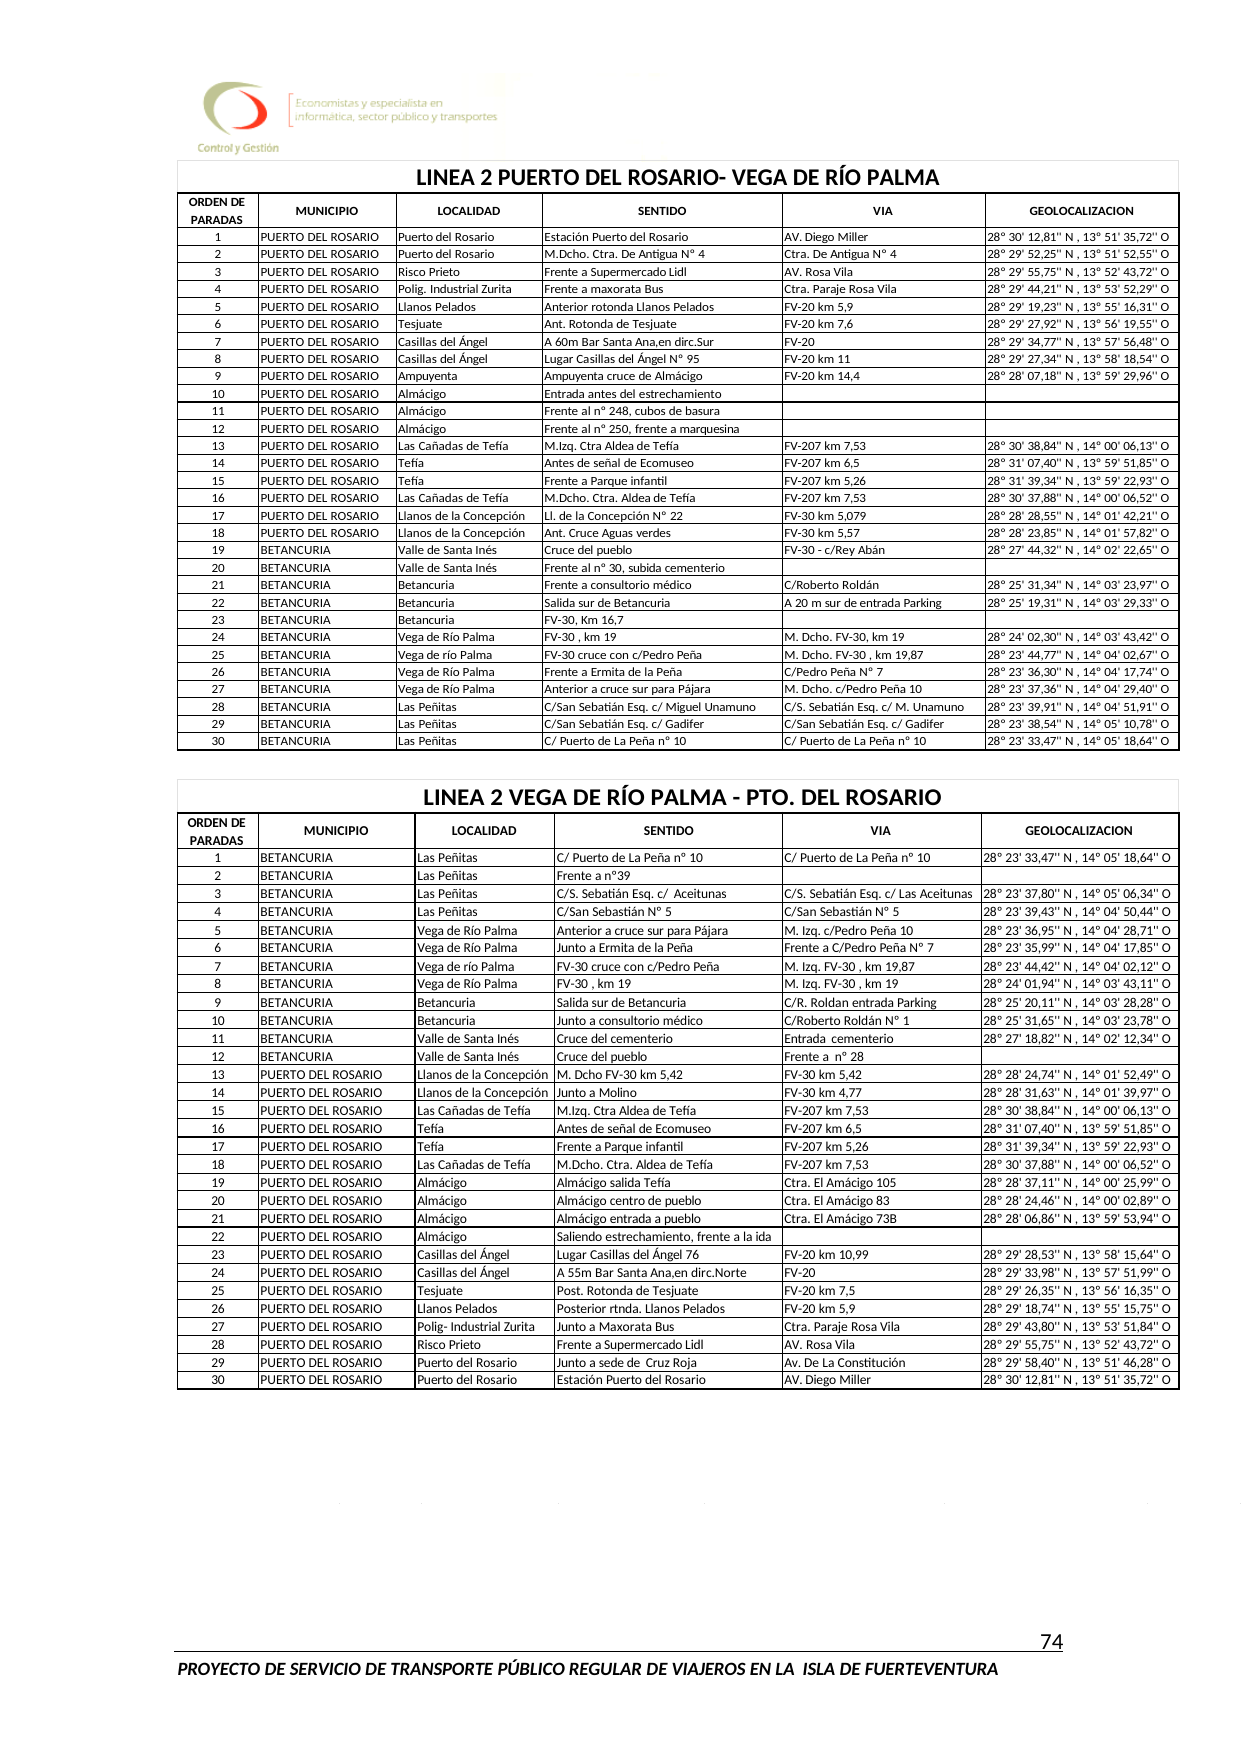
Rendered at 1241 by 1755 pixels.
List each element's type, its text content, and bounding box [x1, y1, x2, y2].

table_cell Cruce del cementerio [555, 1029, 782, 1046]
table_cell Anterior a cruce sur para Pájara [555, 921, 782, 938]
table_cell FV-20 km 11 [783, 350, 985, 367]
table_cell 2 [178, 246, 258, 262]
table_cell Antes de señal de Ecomuseo [543, 455, 782, 471]
table_cell FV-30 - c/Rey Abán [783, 542, 985, 558]
table_cell 28º 28' 31,63'' N , 14º 01' 39,97'' O [982, 1083, 1178, 1100]
table_cell FV-30 km 4,77 [783, 1083, 981, 1100]
table_cell PUERTO DEL ROSARIO [259, 1318, 414, 1334]
table_cell BETANCURIA [259, 921, 414, 938]
table_cell Vega de Río Palma [397, 681, 542, 697]
table_cell M. Dcho. c/Pedro Peña 10 [783, 681, 985, 697]
table_cell C/Roberto Roldán Nº 1 [783, 1011, 981, 1028]
table_cell 28º 29' 55,75'' N , 13º 52' 43,72'' O [986, 263, 1178, 279]
table_cell 28º 24' 02,30'' N , 14º 03' 43,42'' O [986, 629, 1178, 645]
table_cell [982, 1228, 1178, 1244]
table_cell Vega de Río Palma [416, 975, 554, 992]
table_cell 24 [178, 1264, 258, 1281]
table_cell 28º 23' 39,91'' N , 14º 04' 51,91'' O [986, 698, 1178, 714]
table_cell Llanos de la Concepción [397, 507, 542, 523]
table_cell 29 [178, 716, 258, 732]
table_cell PUERTO DEL ROSARIO [259, 246, 396, 262]
table_cell [986, 559, 1178, 575]
table_cell [982, 867, 1178, 884]
table_cell Ant. Rotonda de Tesjuate [543, 315, 782, 332]
table_cell Ctra. De Antigua Nº 4 [783, 246, 985, 262]
table_cell LOCALIDAD [397, 194, 542, 227]
table_cell 29 [178, 1354, 258, 1371]
table_cell PUERTO DEL ROSARIO [259, 1228, 414, 1244]
table_cell Risco Prieto [416, 1336, 554, 1353]
table_cell M. Dcho FV-30 km 5,42 [555, 1065, 782, 1082]
table_cell Polig- Industrial Zurita [416, 1318, 554, 1334]
table_cell SENTIDO [555, 814, 782, 848]
table_cell 28º 29' 34,77'' N , 13º 57' 56,48'' O [986, 333, 1178, 349]
table_cell BETANCURIA [259, 975, 414, 992]
table_cell FV-20 km 7,5 [783, 1282, 981, 1298]
table_cell Ll. de la Concepción Nº 22 [543, 507, 782, 523]
table_cell 28º 29' 33,98'' N , 13º 57' 51,99'' O [982, 1264, 1178, 1281]
table_cell 23 [178, 611, 258, 627]
table_cell 12 [178, 420, 258, 436]
table_cell BETANCURIA [259, 698, 396, 714]
table_cell 17 [178, 507, 258, 523]
table_cell 28º 31' 07,40'' N , 13º 59' 51,85'' O [982, 1119, 1178, 1136]
table_cell Frente a Supermercado Lidl [555, 1336, 782, 1353]
table_cell PUERTO DEL ROSARIO [259, 1174, 414, 1190]
table_cell Las Peñitas [416, 849, 554, 866]
table_cell PUERTO DEL ROSARIO [259, 1354, 414, 1371]
table_cell Llanos Pelados [397, 298, 542, 314]
table_cell 24 [178, 629, 258, 645]
table_cell Vega de Río Palma [397, 663, 542, 680]
table_cell AV. Diego Miller [783, 228, 985, 245]
table_cell Frente al nº 30, subida cementerio [543, 559, 782, 575]
table_cell 16 [178, 489, 258, 506]
table_cell C/Pedro Peña Nº 7 [783, 663, 985, 680]
table_cell BETANCURIA [259, 903, 414, 920]
table_cell 9 [178, 368, 258, 384]
table_cell 28º 30' 12,81'' N , 13º 51' 35,72'' O [986, 228, 1178, 245]
table_cell Frente a Supermercado Lidl [543, 263, 782, 279]
table_cell 28º 23' 44,42'' N , 14º 04' 02,12'' O [982, 957, 1178, 974]
table_cell Anterior a cruce sur para Pájara [543, 681, 782, 697]
table_cell PUERTO DEL ROSARIO [259, 1372, 414, 1388]
table_cell BETANCURIA [259, 1011, 414, 1028]
table_cell M. Izq. FV-30 , km 19,87 [783, 957, 981, 974]
table_cell BETANCURIA [259, 542, 396, 558]
table_cell Posterior rtnda. Llanos Pelados [555, 1300, 782, 1317]
table_cell PUERTO DEL ROSARIO [259, 263, 396, 279]
table_cell 18 [178, 1155, 258, 1172]
table_cell FV-207 km 7,53 [783, 437, 985, 453]
table_cell 28º 24' 01,94'' N , 14º 03' 43,11'' O [982, 975, 1178, 992]
table_cell FV-20 [783, 1264, 981, 1281]
table_cell PUERTO DEL ROSARIO [259, 1065, 414, 1082]
table_cell FV-30 km 5,079 [783, 507, 985, 523]
table_cell 28º 23' 36,95'' N , 14º 04' 28,71'' O [982, 921, 1178, 938]
table_cell FV-207 km 7,53 [783, 1155, 981, 1172]
table_cell Ampuyenta [397, 368, 542, 384]
table_cell 28º 30' 38,84'' N , 14º 00' 06,13'' O [982, 1101, 1178, 1118]
table_cell FV-20 km 14,4 [783, 368, 985, 384]
table_cell [783, 559, 985, 575]
table_cell M.Izq. Ctra Aldea de Tefía [555, 1101, 782, 1118]
table_cell 28º 28' 07,18'' N , 13º 59' 29,96'' O [986, 368, 1178, 384]
table_cell PUERTO DEL ROSARIO [259, 472, 396, 488]
table_cell 28º 29' 18,74'' N , 13º 55' 15,75'' O [982, 1300, 1178, 1317]
table_cell Ctra. Paraje Rosa Vila [783, 281, 985, 297]
table_cell 28º 27' 18,82'' N , 14º 02' 12,34'' O [982, 1029, 1178, 1046]
table_cell FV-20 km 5,9 [783, 1300, 981, 1317]
table_cell Puerto del Rosario [397, 246, 542, 262]
table_cell Junto a consultorio médico [555, 1011, 782, 1028]
table_cell FV-207 km 7,53 [783, 489, 985, 506]
table_cell PUERTO DEL ROSARIO [259, 1119, 414, 1136]
table_cell PUERTO DEL ROSARIO [259, 1101, 414, 1118]
table_cell Las Peñitas [416, 867, 554, 884]
table_cell Puerto del Rosario [416, 1354, 554, 1371]
table_cell PUERTO DEL ROSARIO [259, 315, 396, 332]
table_cell Estación Puerto del Rosario [543, 228, 782, 245]
table_cell BETANCURIA [259, 559, 396, 575]
table_cell VIA [783, 194, 985, 227]
table_cell Casillas del Ángel [397, 333, 542, 349]
table_cell PUERTO DEL ROSARIO [259, 1138, 414, 1154]
table_cell 5 [178, 298, 258, 314]
table_cell Junto a sede de Cruz Roja [555, 1354, 782, 1371]
table_cell Almácigo [397, 385, 542, 401]
table_cell BETANCURIA [259, 957, 414, 974]
table_cell Estación Puerto del Rosario [555, 1372, 782, 1388]
table_cell PUERTO DEL ROSARIO [259, 403, 396, 419]
table_cell Ctra. El Amácigo 105 [783, 1174, 981, 1190]
table_cell 28º 29' 58,40'' N , 13º 51' 46,28'' O [982, 1354, 1178, 1371]
table_cell 14 [178, 1083, 258, 1100]
table_cell 28º 25' 31,65'' N , 14º 03' 23,78'' O [982, 1011, 1178, 1028]
table_cell Tesjuate [416, 1282, 554, 1298]
table_cell 21 [178, 1210, 258, 1226]
table_cell Betancuria [397, 576, 542, 593]
table_cell FV-30 cruce con c/Pedro Peña [555, 957, 782, 974]
table_cell M. Dcho. FV-30 , km 19,87 [783, 646, 985, 662]
table_cell [986, 611, 1178, 627]
table_cell 28º 25' 31,34'' N , 14º 03' 23,97'' O [986, 576, 1178, 593]
table_cell Llanos de la Concepción [416, 1065, 554, 1082]
table_cell PUERTO DEL ROSARIO [259, 1155, 414, 1172]
table_cell M.Dcho. Ctra. Aldea de Tefía [555, 1155, 782, 1172]
table_cell FV-30, Km 16,7 [543, 611, 782, 627]
table_cell C/San Sebatián Esq. c/ Gadifer [543, 716, 782, 732]
table_cell [783, 420, 985, 436]
table_cell Antes de señal de Ecomuseo [555, 1119, 782, 1136]
table_cell Vega de Río Palma [416, 921, 554, 938]
table_cell PUERTO DEL ROSARIO [259, 1083, 414, 1100]
table_cell Tefía [416, 1119, 554, 1136]
table_cell 28º 28' 06,86'' N , 13º 59' 53,94'' O [982, 1210, 1178, 1226]
table_cell 28º 29' 28,53'' N , 13º 58' 15,64'' O [982, 1246, 1178, 1262]
table_cell 28º 29' 19,23'' N , 13º 55' 16,31'' O [986, 298, 1178, 314]
table_cell 13 [178, 1065, 258, 1082]
table_cell BETANCURIA [259, 867, 414, 884]
table_cell BETANCURIA [259, 716, 396, 732]
table_cell Llanos de la Concepción [397, 524, 542, 541]
table_cell [783, 1228, 981, 1244]
table_cell [986, 420, 1178, 436]
table_cell M. Izq. FV-30 , km 19 [783, 975, 981, 992]
table_cell 18 [178, 524, 258, 541]
table_cell PUERTO DEL ROSARIO [259, 489, 396, 506]
table_cell 28º 25' 19,31'' N , 14º 03' 29,33'' O [986, 594, 1178, 610]
table_cell AV. Rosa Vila [783, 263, 985, 279]
table_cell 28º 23' 36,30'' N , 14º 04' 17,74'' O [986, 663, 1178, 680]
table_cell PUERTO DEL ROSARIO [259, 228, 396, 245]
table_cell [783, 611, 985, 627]
table_cell Las Peñitas [416, 903, 554, 920]
table_cell 1 [178, 849, 258, 866]
table_cell 28º 29' 43,80'' N , 13º 53' 51,84'' O [982, 1318, 1178, 1334]
table_cell FV-30 cruce con c/Pedro Peña [543, 646, 782, 662]
table_cell BETANCURIA [259, 993, 414, 1010]
table_cell 28º 27' 44,32'' N , 14º 02' 22,65'' O [986, 542, 1178, 558]
table_cell PUERTO DEL ROSARIO [259, 437, 396, 453]
table_cell PUERTO DEL ROSARIO [259, 298, 396, 314]
table_cell BETANCURIA [259, 611, 396, 627]
table_cell Las Cañadas de Tefía [416, 1101, 554, 1118]
table_cell M. Dcho. FV-30, km 19 [783, 629, 985, 645]
table_cell C/ Puerto de La Peña nº 10 [783, 733, 985, 749]
table_cell Salida sur de Betancuria [543, 594, 782, 610]
table_cell Casillas del Ángel [416, 1246, 554, 1262]
table_cell Cruce del pueblo [555, 1047, 782, 1064]
table_cell C/San Sebastián Nº 5 [783, 903, 981, 920]
table_cell FV-207 km 6,5 [783, 455, 985, 471]
table_cell 15 [178, 472, 258, 488]
table_cell 28º 28' 24,74'' N , 14º 01' 52,49'' O [982, 1065, 1178, 1082]
table_cell PUERTO DEL ROSARIO [259, 455, 396, 471]
table_cell Frente a C/Pedro Peña Nº 7 [783, 939, 981, 956]
table_cell Vega de río Palma [416, 957, 554, 974]
table_cell 28º 29' 26,35'' N , 13º 56' 16,35'' O [982, 1282, 1178, 1298]
table_cell Frente a Parque infantil [555, 1138, 782, 1154]
table_cell Las Peñitas [397, 733, 542, 749]
table_cell 21 [178, 576, 258, 593]
table_cell PUERTO DEL ROSARIO [259, 524, 396, 541]
table_cell Frente a maxorata Bus [543, 281, 782, 297]
table_cell Ant. Cruce Aguas verdes [543, 524, 782, 541]
table_cell C/S. Sebatián Esq. c/ Aceitunas [555, 885, 782, 902]
table_cell 30 [178, 733, 258, 749]
table_cell Almácigo [397, 420, 542, 436]
table_cell FV-30 km 5,42 [783, 1065, 981, 1082]
table_cell C/ Puerto de La Peña nº 10 [783, 849, 981, 866]
table_cell 28º 30' 38,84'' N , 14º 00' 06,13'' O [986, 437, 1178, 453]
table_cell Betancuria [397, 594, 542, 610]
table_cell PUERTO DEL ROSARIO [259, 281, 396, 297]
table_cell BETANCURIA [259, 1047, 414, 1064]
table_cell FV-20 km 5,9 [783, 298, 985, 314]
table_cell Vega de río Palma [397, 646, 542, 662]
table_cell FV-207 km 6,5 [783, 1119, 981, 1136]
table_cell Frente al nº 250, frente a marquesina [543, 420, 782, 436]
table_cell 11 [178, 403, 258, 419]
table_cell BETANCURIA [259, 849, 414, 866]
table_cell 12 [178, 1047, 258, 1064]
table_cell 4 [178, 281, 258, 297]
table_cell 28º 23' 39,43'' N , 14º 04' 50,44'' O [982, 903, 1178, 920]
table_cell Valle de Santa Inés [416, 1029, 554, 1046]
table_cell BETANCURIA [259, 663, 396, 680]
table_cell 28º 30' 12,81'' N , 13º 51' 35,72'' O [982, 1372, 1178, 1388]
table_cell Almácigo centro de pueblo [555, 1191, 782, 1208]
table_cell Entrada antes del estrechamiento [543, 385, 782, 401]
table_cell C/ Puerto de La Peña nº 10 [543, 733, 782, 749]
table_cell 22 [178, 594, 258, 610]
table_cell PUERTO DEL ROSARIO [259, 1210, 414, 1226]
table_cell 27 [178, 681, 258, 697]
table_cell 28º 31' 39,34'' N , 13º 59' 22,93'' O [986, 472, 1178, 488]
table_cell 27 [178, 1318, 258, 1334]
table_cell 28º 28' 23,85'' N , 14º 01' 57,82'' O [986, 524, 1178, 541]
table_cell Almácigo [416, 1191, 554, 1208]
table_cell Frente a nº 28 [783, 1047, 981, 1064]
table_cell BETANCURIA [259, 646, 396, 662]
table_cell 28º 29' 44,21'' N , 13º 53' 52,29'' O [986, 281, 1178, 297]
table_cell Frente a consultorio médico [543, 576, 782, 593]
table_cell 5 [178, 921, 258, 938]
table_cell VIA [783, 814, 981, 848]
table_cell 14 [178, 455, 258, 471]
table_cell Almácigo [416, 1210, 554, 1226]
table_cell FV-20 km 7,6 [783, 315, 985, 332]
table_cell 28º 30' 37,88'' N , 14º 00' 06,52'' O [982, 1155, 1178, 1172]
table_cell 26 [178, 663, 258, 680]
table_cell ORDEN DE PARADAS [178, 194, 258, 227]
table_cell FV-20 [783, 333, 985, 349]
table_cell 20 [178, 1191, 258, 1208]
table_cell 7 [178, 333, 258, 349]
table_cell 19 [178, 1174, 258, 1190]
table_cell Almácigo entrada a pueblo [555, 1210, 782, 1226]
table_cell BETANCURIA [259, 939, 414, 956]
table_cell Junto a Ermita de la Peña [555, 939, 782, 956]
table_cell Cruce del pueblo [543, 542, 782, 558]
table_cell 6 [178, 939, 258, 956]
table_cell Vega de Río Palma [416, 939, 554, 956]
table_cell AV. Rosa Vila [783, 1336, 981, 1353]
table_cell ORDEN DE PARADAS [178, 814, 258, 848]
table_cell Las Cañadas de Tefía [397, 489, 542, 506]
table_cell 28º 23' 44,77'' N , 14º 04' 02,67'' O [986, 646, 1178, 662]
table_cell SENTIDO [543, 194, 782, 227]
table_cell C/ Puerto de La Peña nº 10 [555, 849, 782, 866]
table_cell Tefía [397, 472, 542, 488]
table_cell Junto a Molino [555, 1083, 782, 1100]
table_cell Ctra. El Amácigo 83 [783, 1191, 981, 1208]
table_header LINEA 2 VEGA DE RÍO PALMA - PTO. DEL ROSARIO [178, 780, 1178, 812]
table_cell 20 [178, 559, 258, 575]
table_cell [986, 403, 1178, 419]
table_cell 11 [178, 1029, 258, 1046]
table_cell BETANCURIA [259, 681, 396, 697]
table_cell 28 [178, 1336, 258, 1353]
table_cell Las Peñitas [416, 885, 554, 902]
table_cell 23 [178, 1246, 258, 1262]
table_cell C/S. Sebatián Esq. c/ Las Aceitunas [783, 885, 981, 902]
table_cell [986, 385, 1178, 401]
table_cell 28º 25' 20,11'' N , 14º 03' 28,28'' O [982, 993, 1178, 1010]
table_cell PUERTO DEL ROSARIO [259, 1282, 414, 1298]
table_cell 28º 23' 38,54'' N , 14º 05' 10,78'' O [986, 716, 1178, 732]
table_cell C/San Sebatián Esq. c/ Miguel Unamuno [543, 698, 782, 714]
table_cell C/San Sebastián Nº 5 [555, 903, 782, 920]
table_cell AV. Diego Miller [783, 1372, 981, 1388]
table_cell Almácigo [416, 1174, 554, 1190]
table_cell 28º 31' 39,34'' N , 13º 59' 22,93'' O [982, 1138, 1178, 1154]
table_cell FV-30 , km 19 [555, 975, 782, 992]
table_cell PUERTO DEL ROSARIO [259, 420, 396, 436]
table_cell LOCALIDAD [416, 814, 554, 848]
table_cell 28º 29' 55,75'' N , 13º 52' 43,72'' O [982, 1336, 1178, 1353]
table_cell 10 [178, 385, 258, 401]
table_cell PUERTO DEL ROSARIO [259, 1264, 414, 1281]
table_cell Vega de Río Palma [397, 629, 542, 645]
table_cell 22 [178, 1228, 258, 1244]
table_cell Las Peñitas [397, 698, 542, 714]
table_cell Saliendo estrechamiento, frente a la ida [555, 1228, 782, 1244]
table_cell Entrada cementerio [783, 1029, 981, 1046]
table_cell 25 [178, 646, 258, 662]
table_cell MUNICIPIO [259, 194, 396, 227]
table_cell Frente a Parque infantil [543, 472, 782, 488]
table_cell Valle de Santa Inés [397, 542, 542, 558]
table_cell M. Izq. c/Pedro Peña 10 [783, 921, 981, 938]
table_cell BETANCURIA [259, 594, 396, 610]
table_cell 3 [178, 263, 258, 279]
table_cell 2 [178, 867, 258, 884]
table_cell 16 [178, 1119, 258, 1136]
table_cell BETANCURIA [259, 629, 396, 645]
table_cell PUERTO DEL ROSARIO [259, 385, 396, 401]
table_cell C/Roberto Roldán [783, 576, 985, 593]
table_cell A 60m Bar Santa Ana,en dirc.Sur [543, 333, 782, 349]
table_cell Valle de Santa Inés [416, 1047, 554, 1064]
table_cell FV-30 km 5,57 [783, 524, 985, 541]
table_cell FV-30 , km 19 [543, 629, 782, 645]
table_cell Almácigo salida Tefía [555, 1174, 782, 1190]
table_cell 7 [178, 957, 258, 974]
table_cell A 20 m sur de entrada Parking [783, 594, 985, 610]
table_cell 10 [178, 1011, 258, 1028]
table_cell Las Cañadas de Tefía [397, 437, 542, 453]
table_cell 30 [178, 1372, 258, 1388]
table_cell Polig. Industrial Zurita [397, 281, 542, 297]
table_cell Ampuyenta cruce de Almácigo [543, 368, 782, 384]
table_cell [783, 867, 981, 884]
table_cell PUERTO DEL ROSARIO [259, 350, 396, 367]
table_cell PUERTO DEL ROSARIO [259, 1300, 414, 1317]
table_cell MUNICIPIO [259, 814, 414, 848]
table_cell Casillas del Ángel [397, 350, 542, 367]
table_cell Puerto del Rosario [397, 228, 542, 245]
table_cell C/S. Sebatián Esq. c/ M. Unamuno [783, 698, 985, 714]
table_cell Frente al nº 248, cubos de basura [543, 403, 782, 419]
table_cell PUERTO DEL ROSARIO [259, 333, 396, 349]
table_cell PUERTO DEL ROSARIO [259, 1191, 414, 1208]
table_cell Salida sur de Betancuria [555, 993, 782, 1010]
table_cell 28º 30' 37,88'' N , 14º 00' 06,52'' O [986, 489, 1178, 506]
table_cell M.Dcho. Ctra. Aldea de Tefía [543, 489, 782, 506]
table_cell 8 [178, 975, 258, 992]
table_cell C/R. Roldan entrada Parking [783, 993, 981, 1010]
table_cell M.Dcho. Ctra. De Antigua Nº 4 [543, 246, 782, 262]
table_cell A 55m Bar Santa Ana,en dirc.Norte [555, 1264, 782, 1281]
table_cell Tefía [416, 1138, 554, 1154]
table_cell Anterior rotonda Llanos Pelados [543, 298, 782, 314]
table_header LINEA 2 PUERTO DEL ROSARIO- VEGA DE RÍO PALMA [178, 161, 1178, 192]
table_cell FV-207 km 5,26 [783, 472, 985, 488]
table_cell 28º 29' 27,92'' N , 13º 56' 19,55'' O [986, 315, 1178, 332]
table_cell Lugar Casillas del Ángel 76 [555, 1246, 782, 1262]
table_cell [982, 1047, 1178, 1064]
table_cell Risco Prieto [397, 263, 542, 279]
table_cell Junto a Maxorata Bus [555, 1318, 782, 1334]
table_cell Betancuria [416, 1011, 554, 1028]
table_cell Lugar Casillas del Ángel Nº 95 [543, 350, 782, 367]
table_cell Tesjuate [397, 315, 542, 332]
table_cell Ctra. Paraje Rosa Vila [783, 1318, 981, 1334]
table_cell Av. De La Constitución [783, 1354, 981, 1371]
table_cell Post. Rotonda de Tesjuate [555, 1282, 782, 1298]
table_cell 8 [178, 350, 258, 367]
table_cell GEOLOCALIZACION [982, 814, 1178, 848]
table_cell 28º 23' 37,80'' N , 14º 05' 06,34'' O [982, 885, 1178, 902]
table_cell 28º 28' 28,55'' N , 14º 01' 42,21'' O [986, 507, 1178, 523]
table_cell 28º 29' 52,25'' N , 13º 51' 52,55'' O [986, 246, 1178, 262]
table_cell Betancuria [416, 993, 554, 1010]
table_cell 28º 23' 37,36'' N , 14º 04' 29,40'' O [986, 681, 1178, 697]
table_cell Llanos Pelados [416, 1300, 554, 1317]
table_cell BETANCURIA [259, 885, 414, 902]
table_cell Betancuria [397, 611, 542, 627]
table_cell 28º 23' 35,99'' N , 14º 04' 17,85'' O [982, 939, 1178, 956]
table_cell FV-207 km 5,26 [783, 1138, 981, 1154]
table_cell Las Peñitas [397, 716, 542, 732]
table_cell FV-20 km 10,99 [783, 1246, 981, 1262]
table_cell BETANCURIA [259, 576, 396, 593]
table_cell M.Izq. Ctra Aldea de Tefía [543, 437, 782, 453]
table_cell PUERTO DEL ROSARIO [259, 368, 396, 384]
table_cell 25 [178, 1282, 258, 1298]
table_cell 17 [178, 1138, 258, 1154]
table_cell PUERTO DEL ROSARIO [259, 507, 396, 523]
table_cell 28º 31' 07,40'' N , 13º 59' 51,85'' O [986, 455, 1178, 471]
table_cell 28 [178, 698, 258, 714]
table_cell Valle de Santa Inés [397, 559, 542, 575]
table_cell [783, 385, 985, 401]
table_cell C/San Sebatián Esq. c/ Gadifer [783, 716, 985, 732]
table_cell Las Cañadas de Tefía [416, 1155, 554, 1172]
table_cell PUERTO DEL ROSARIO [259, 1246, 414, 1262]
table_cell 4 [178, 903, 258, 920]
table_cell 3 [178, 885, 258, 902]
table_cell 13 [178, 437, 258, 453]
table_cell Almácigo [397, 403, 542, 419]
table_cell Llanos de la Concepción [416, 1083, 554, 1100]
table_cell BETANCURIA [259, 1029, 414, 1046]
table_cell 1 [178, 228, 258, 245]
table_cell GEOLOCALIZACION [986, 194, 1178, 227]
table_cell BETANCURIA [259, 733, 396, 749]
table_cell 28º 28' 24,46'' N , 14º 00' 02,89'' O [982, 1191, 1178, 1208]
table_cell 26 [178, 1300, 258, 1317]
table_cell PUERTO DEL ROSARIO [259, 1336, 414, 1353]
table_cell 6 [178, 315, 258, 332]
table_cell 28º 28' 37,11'' N , 14º 00' 25,99'' O [982, 1174, 1178, 1190]
table_cell FV-207 km 7,53 [783, 1101, 981, 1118]
table_cell Puerto del Rosario [416, 1372, 554, 1388]
table_cell Frente a nº39 [555, 867, 782, 884]
table_cell Casillas del Ángel [416, 1264, 554, 1281]
table_cell 9 [178, 993, 258, 1010]
table_cell 28º 23' 33,47'' N , 14º 05' 18,64'' O [986, 733, 1178, 749]
table_cell 15 [178, 1101, 258, 1118]
table_cell 28º 23' 33,47'' N , 14º 05' 18,64'' O [982, 849, 1178, 866]
table_cell Frente a Ermita de la Peña [543, 663, 782, 680]
table_cell 28º 29' 27,34'' N , 13º 58' 18,54'' O [986, 350, 1178, 367]
table_cell [783, 403, 985, 419]
table_cell Ctra. El Amácigo 73B [783, 1210, 981, 1226]
table_cell 19 [178, 542, 258, 558]
table_cell Almácigo [416, 1228, 554, 1244]
table_cell Tefía [397, 455, 542, 471]
